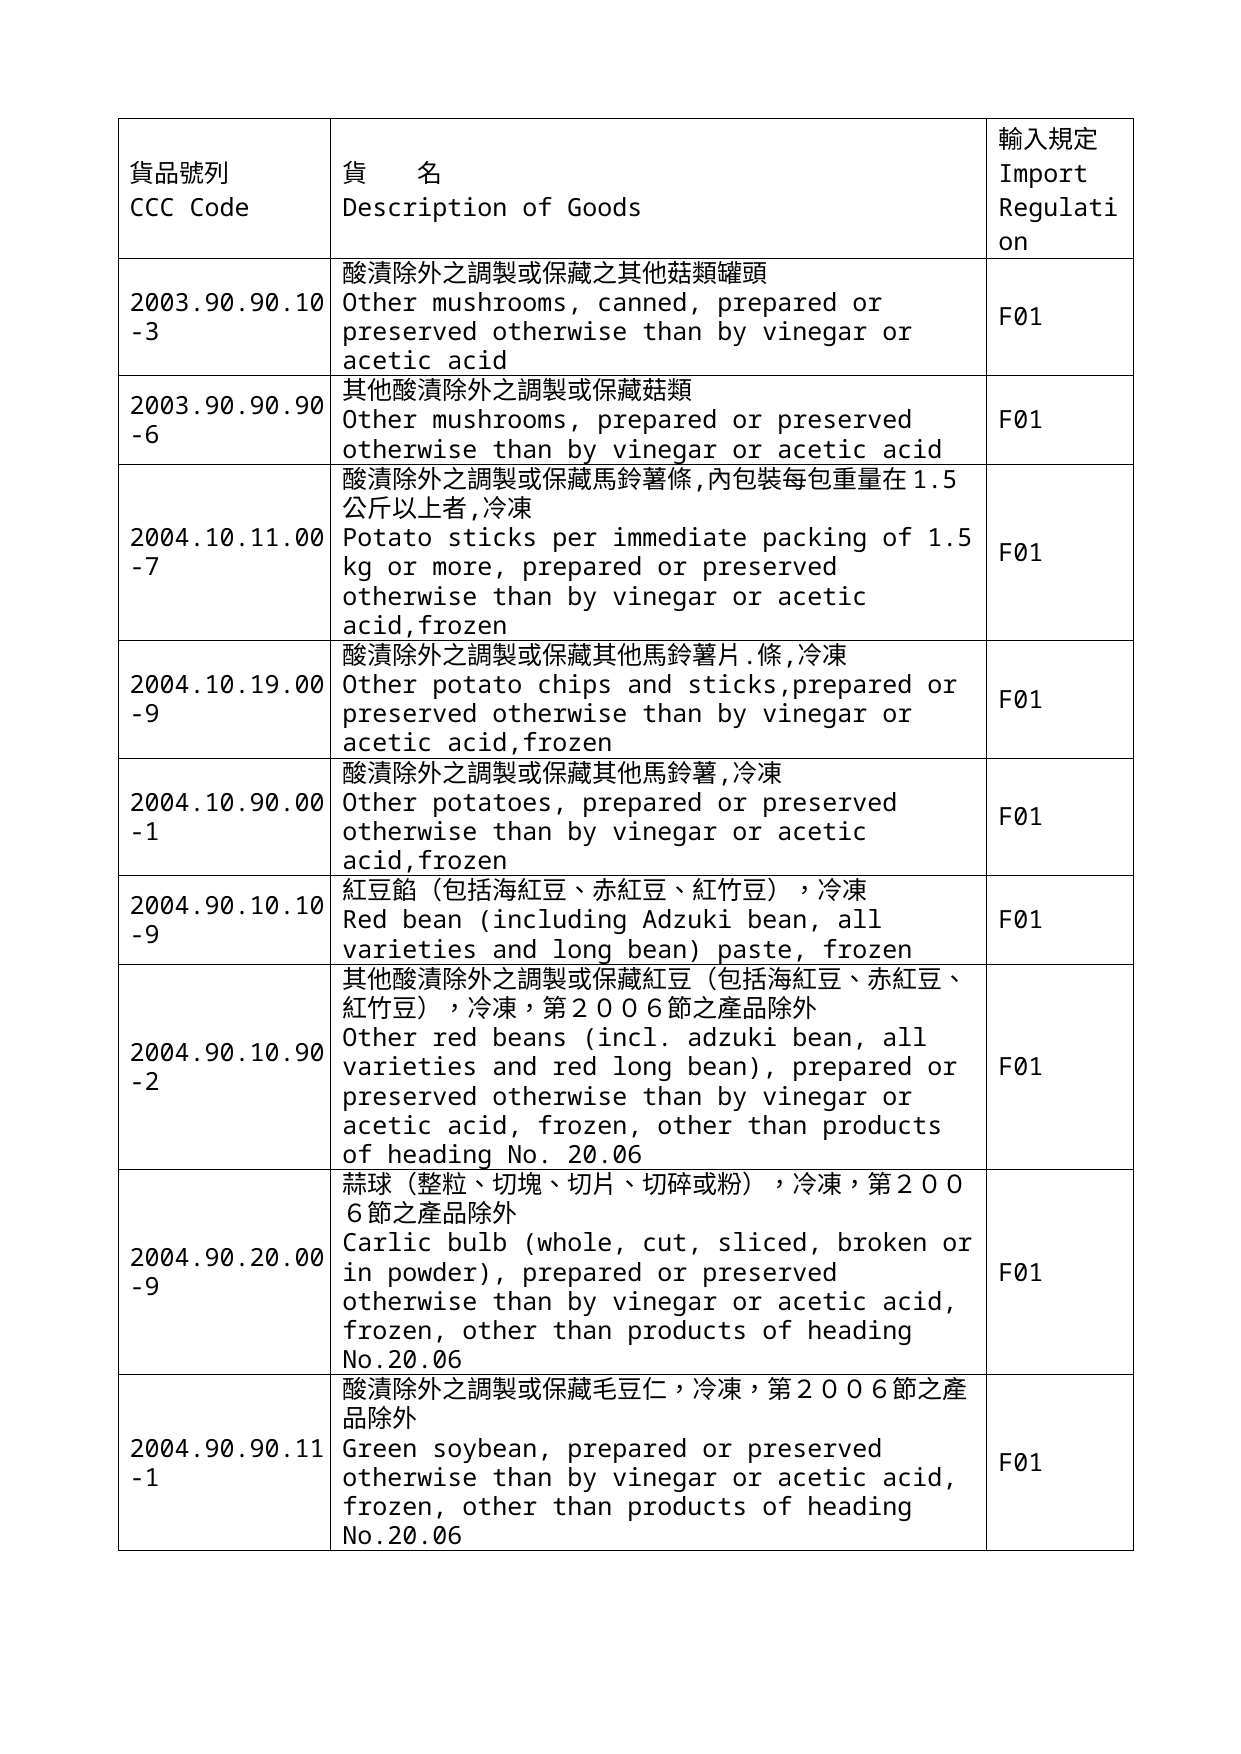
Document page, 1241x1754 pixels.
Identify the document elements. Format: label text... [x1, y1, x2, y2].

table_cell 酸漬除外之調製或保藏之其他菇類罐頭 Other mushrooms, canned, prepared or preserved otherwise than by vinegar or acetic acid [331, 259, 986, 375]
table_cell 紅豆餡（包括海紅豆、赤紅豆、紅竹豆），冷凍 Red bean (including Adzuki bean, all varieties and long bean) paste, frozen [331, 876, 986, 964]
table_cell 酸漬除外之調製或保藏其他馬鈴薯,冷凍 Other potatoes, prepared or preserved otherwise than by vinegar or acetic acid,frozen [331, 759, 986, 875]
table_cell 2004.10.19.00-9 [119, 641, 330, 758]
table_cell F01 [987, 259, 1133, 375]
table_header 輸入規定 Import Regulation [987, 119, 1133, 258]
table_cell F01 [987, 376, 1133, 464]
table_cell 2004.90.20.00-9 [119, 1170, 330, 1374]
table_header 貨 名 Description of Goods [331, 119, 986, 258]
table_cell F01 [987, 465, 1133, 640]
table_cell F01 [987, 1375, 1133, 1550]
table_cell 其他酸漬除外之調製或保藏菇類 Other mushrooms, prepared or preserved otherwise than by vinegar or acetic acid [331, 376, 986, 464]
table_cell F01 [987, 965, 1133, 1169]
table_cell F01 [987, 759, 1133, 875]
table_cell 酸漬除外之調製或保藏毛豆仁，冷凍，第２００６節之產品除外 Green soybean, prepared or preserved otherwise than by vinegar or acetic acid, frozen, other than products of heading No.20.06 [331, 1375, 986, 1550]
table_cell 酸漬除外之調製或保藏馬鈴薯條,內包裝每包重量在1.5公斤以上者,冷凍 Potato sticks per immediate packing of 1.5 kg or more, prepared or preserved otherwise than by vinegar or acetic acid,frozen [331, 465, 986, 640]
table_cell 2004.90.10.10-9 [119, 876, 330, 964]
table_cell 2004.10.11.00-7 [119, 465, 330, 640]
table_cell 其他酸漬除外之調製或保藏紅豆（包括海紅豆、赤紅豆、紅竹豆），冷凍，第２００６節之產品除外 Other red beans (incl. adzuki bean, all varieties and red long bean), prepared or preserved otherwise than by vinegar or acetic acid, frozen, other than products of heading No. 20.06 [331, 965, 986, 1169]
table_cell F01 [987, 1170, 1133, 1374]
table_cell 2004.90.10.90-2 [119, 965, 330, 1169]
table_cell F01 [987, 641, 1133, 758]
table_cell F01 [987, 876, 1133, 964]
table_cell 2003.90.90.90-6 [119, 376, 330, 464]
table_cell 2004.10.90.00-1 [119, 759, 330, 875]
table_cell 2003.90.90.10-3 [119, 259, 330, 375]
table_header 貨品號列 CCC Code [119, 119, 330, 258]
table_cell 2004.90.90.11-1 [119, 1375, 330, 1550]
table_cell 蒜球（整粒、切塊、切片、切碎或粉），冷凍，第２００６節之產品除外 Carlic bulb (whole, cut, sliced, broken or in powder), prepared or preserved otherwise than by vinegar or acetic acid, frozen, other than products of heading No.20.06 [331, 1170, 986, 1374]
table_cell 酸漬除外之調製或保藏其他馬鈴薯片.條,冷凍 Other potato chips and sticks,prepared or preserved otherwise than by vinegar or acetic acid,frozen [331, 641, 986, 758]
